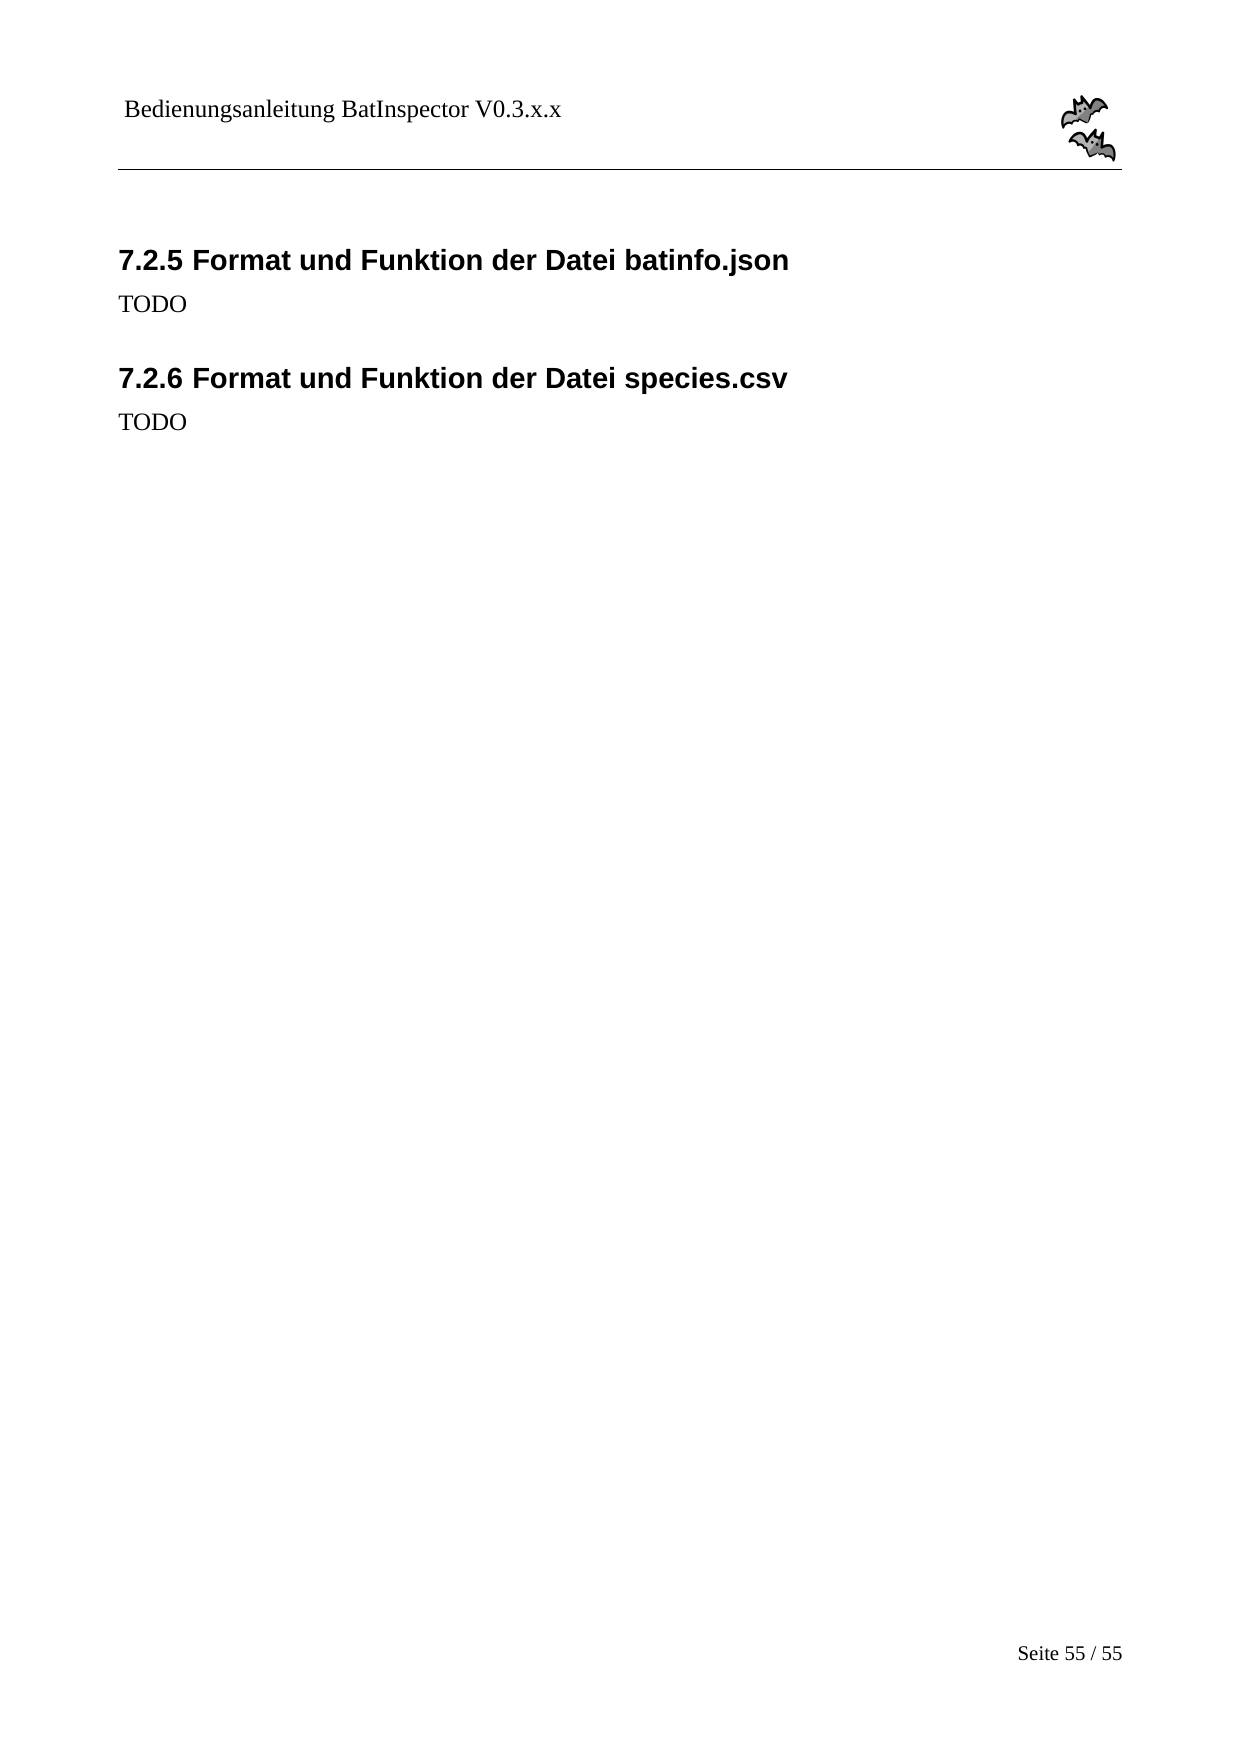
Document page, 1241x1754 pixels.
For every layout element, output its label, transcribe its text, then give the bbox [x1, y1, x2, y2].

subtitle Format und Funktion der Datei species.csv [118, 361, 1122, 394]
picture [1057, 95, 1120, 162]
subtitle Format und Funktion der Datei batinfo.json [118, 243, 1122, 276]
text TODO [118, 407, 1122, 436]
text TODO [118, 289, 1122, 318]
